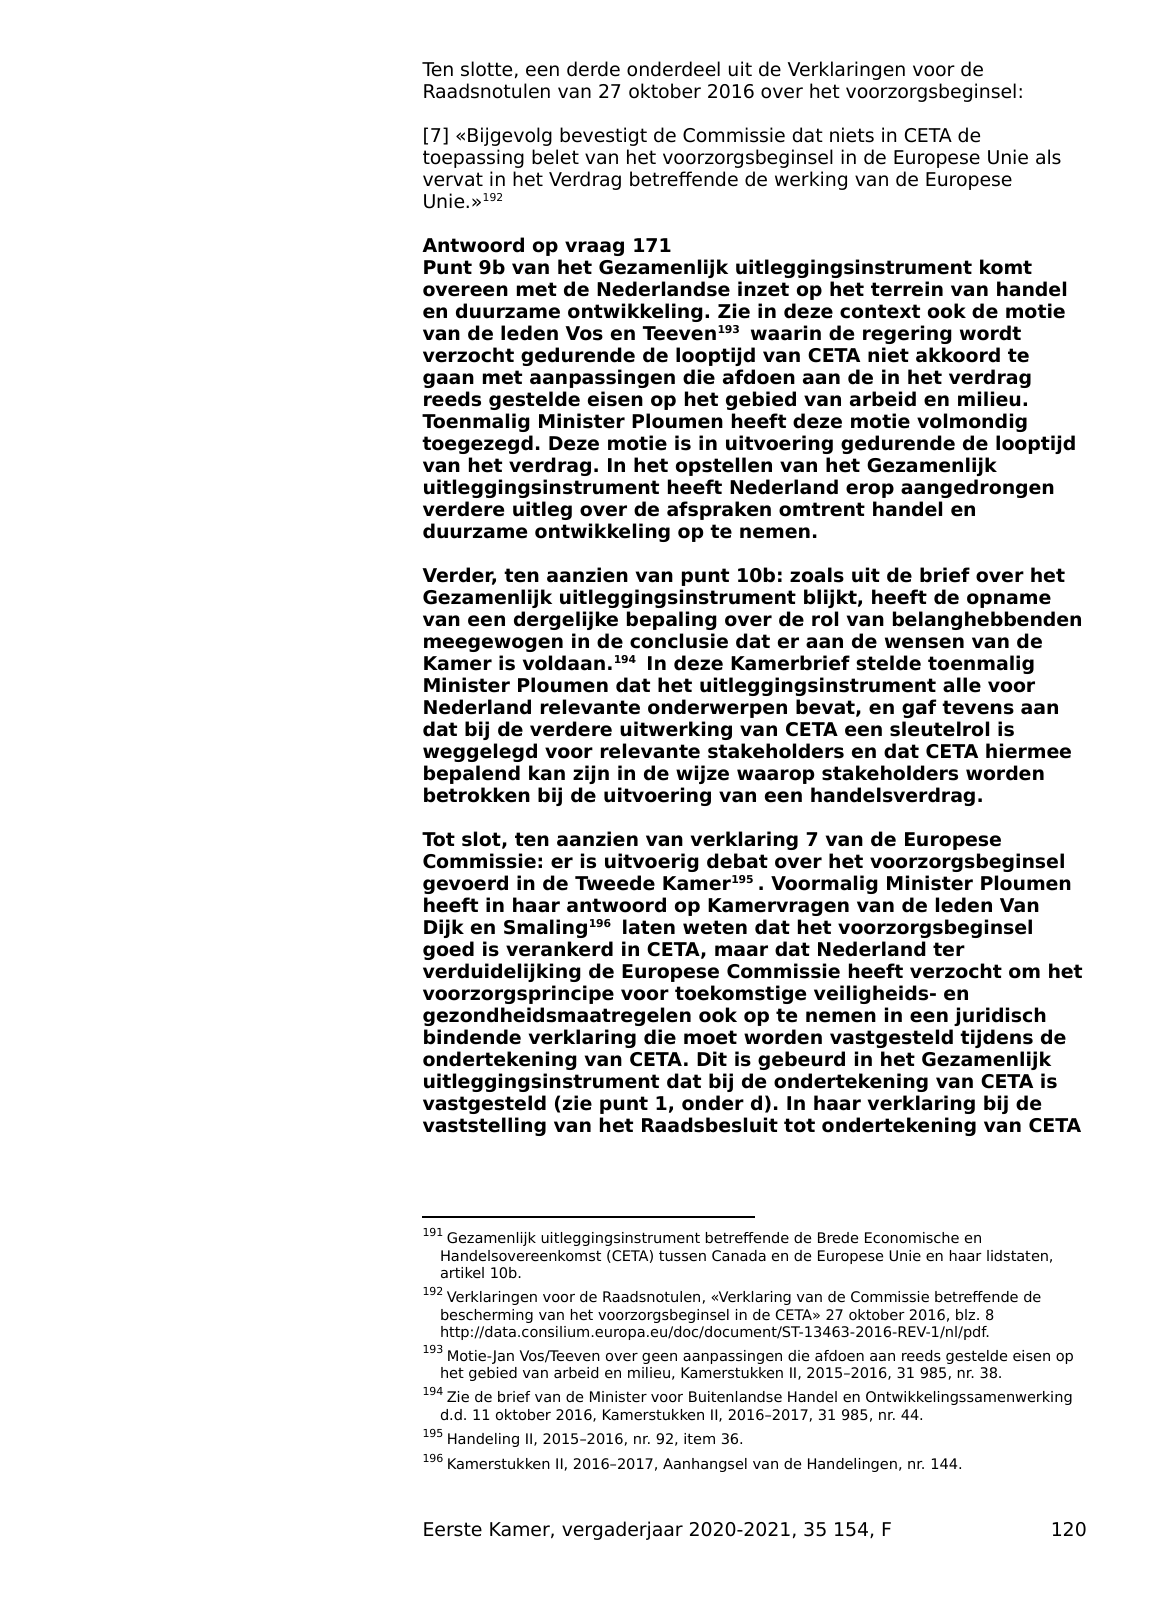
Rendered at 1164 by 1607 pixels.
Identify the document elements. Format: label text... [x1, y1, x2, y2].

text [7] «Bijgevolg bevestigt de Commissie dat niets in CETA de toepassing belet van het voorzorgsbeginsel in de Europese Unie als vervat in het Verdrag betreffende de werking van de Europese Unie.» [422, 125, 1087, 213]
text Tot slot, ten aanzien van verklaring 7 van de Europese Commissie: er is uitvoerig debat over het voorzorgsbeginsel gevoerd in de Tweede Kamer. Voormalig Minister Ploumen heeft in haar antwoord op Kamervragen van de leden Van Dijk en Smaling laten weten dat het voorzorgsbeginsel goed is verankerd in CETA, maar dat Nederland ter verduidelijking de Europese Commissie heeft verzocht om het voorzorgsprincipe voor toekomstige veiligheids- en gezondheidsmaatregelen ook op te nemen in een juridisch bindende verklaring die moet worden vastgesteld tijdens de ondertekening van CETA. Dit is gebeurd in het Gezamenlijk uitleggingsinstrument dat bij de ondertekening van CETA is vastgesteld (zie punt 1, onder d). In haar verklaring bij de vaststelling van het Raadsbesluit tot ondertekening van CETA [422, 829, 1087, 1137]
text Handeling II, 2015–2016, nr. 92, item 36. [422, 1427, 1087, 1449]
text Ten slotte, een derde onderdeel uit de Verklaringen voor de Raadsnotulen van 27 oktober 2016 over het voorzorgsbeginsel: [422, 59, 1087, 103]
text Antwoord op vraag 171 [422, 235, 1087, 257]
text Motie-Jan Vos/Teeven over geen aanpassingen die afdoen aan reeds gestelde eisen op het gebied van arbeid en milieu, Kamerstukken II, 2015–2016, 31 985, nr. 38. [422, 1343, 1087, 1382]
text Kamerstukken II, 2016–2017, Aanhangsel van de Handelingen, nr. 144. [422, 1452, 1087, 1474]
text Gezamenlijk uitleggingsinstrument betreffende de Brede Economische en Handelsovereenkomst (CETA) tussen Canada en de Europese Unie en haar lidstaten, artikel 10b. [422, 1226, 1087, 1282]
text Verder, ten aanzien van punt 10b: zoals uit de brief over het Gezamenlijk uitleggingsinstrument blijkt, heeft de opname van een dergelijke bepaling over de rol van belanghebbenden meegewogen in de conclusie dat er aan de wensen van de Kamer is voldaan. In deze Kamerbrief stelde toenmalig Minister Ploumen dat het uitleggingsinstrument alle voor Nederland relevante onderwerpen bevat, en gaf tevens aan dat bij de verdere uitwerking van CETA een sleutelrol is weggelegd voor relevante stakeholders en dat CETA hiermee bepalend kan zijn in de wijze waarop stakeholders worden betrokken bij de uitvoering van een handelsverdrag. [422, 565, 1087, 807]
text Zie de brief van de Minister voor Buitenlandse Handel en Ontwikkelingssamenwerking d.d. 11 oktober 2016, Kamerstukken II, 2016–2017, 31 985, nr. 44. [422, 1385, 1087, 1424]
text Punt 9b van het Gezamenlijk uitleggingsinstrument komt overeen met de Nederlandse inzet op het terrein van handel en duurzame ontwikkeling. Zie in deze context ook de motie van de leden Vos en Teeven waarin de regering wordt verzocht gedurende de looptijd van CETA niet akkoord te gaan met aanpassingen die afdoen aan de in het verdrag reeds gestelde eisen op het gebied van arbeid en milieu. Toenmalig Minister Ploumen heeft deze motie volmondig toegezegd. Deze motie is in uitvoering gedurende de looptijd van het verdrag. In het opstellen van het Gezamenlijk uitleggingsinstrument heeft Nederland erop aangedrongen verdere uitleg over de afspraken omtrent handel en duurzame ontwikkeling op te nemen. [422, 257, 1087, 543]
text Verklaringen voor de Raadsnotulen, «Verklaring van de Commissie betreffende de bescherming van het voorzorgsbeginsel in de CETA» 27 oktober 2016, blz. 8 http://data.consilium.europa.eu/doc/document/ST-13463-2016-REV-1/nl/pdf. [422, 1285, 1087, 1341]
